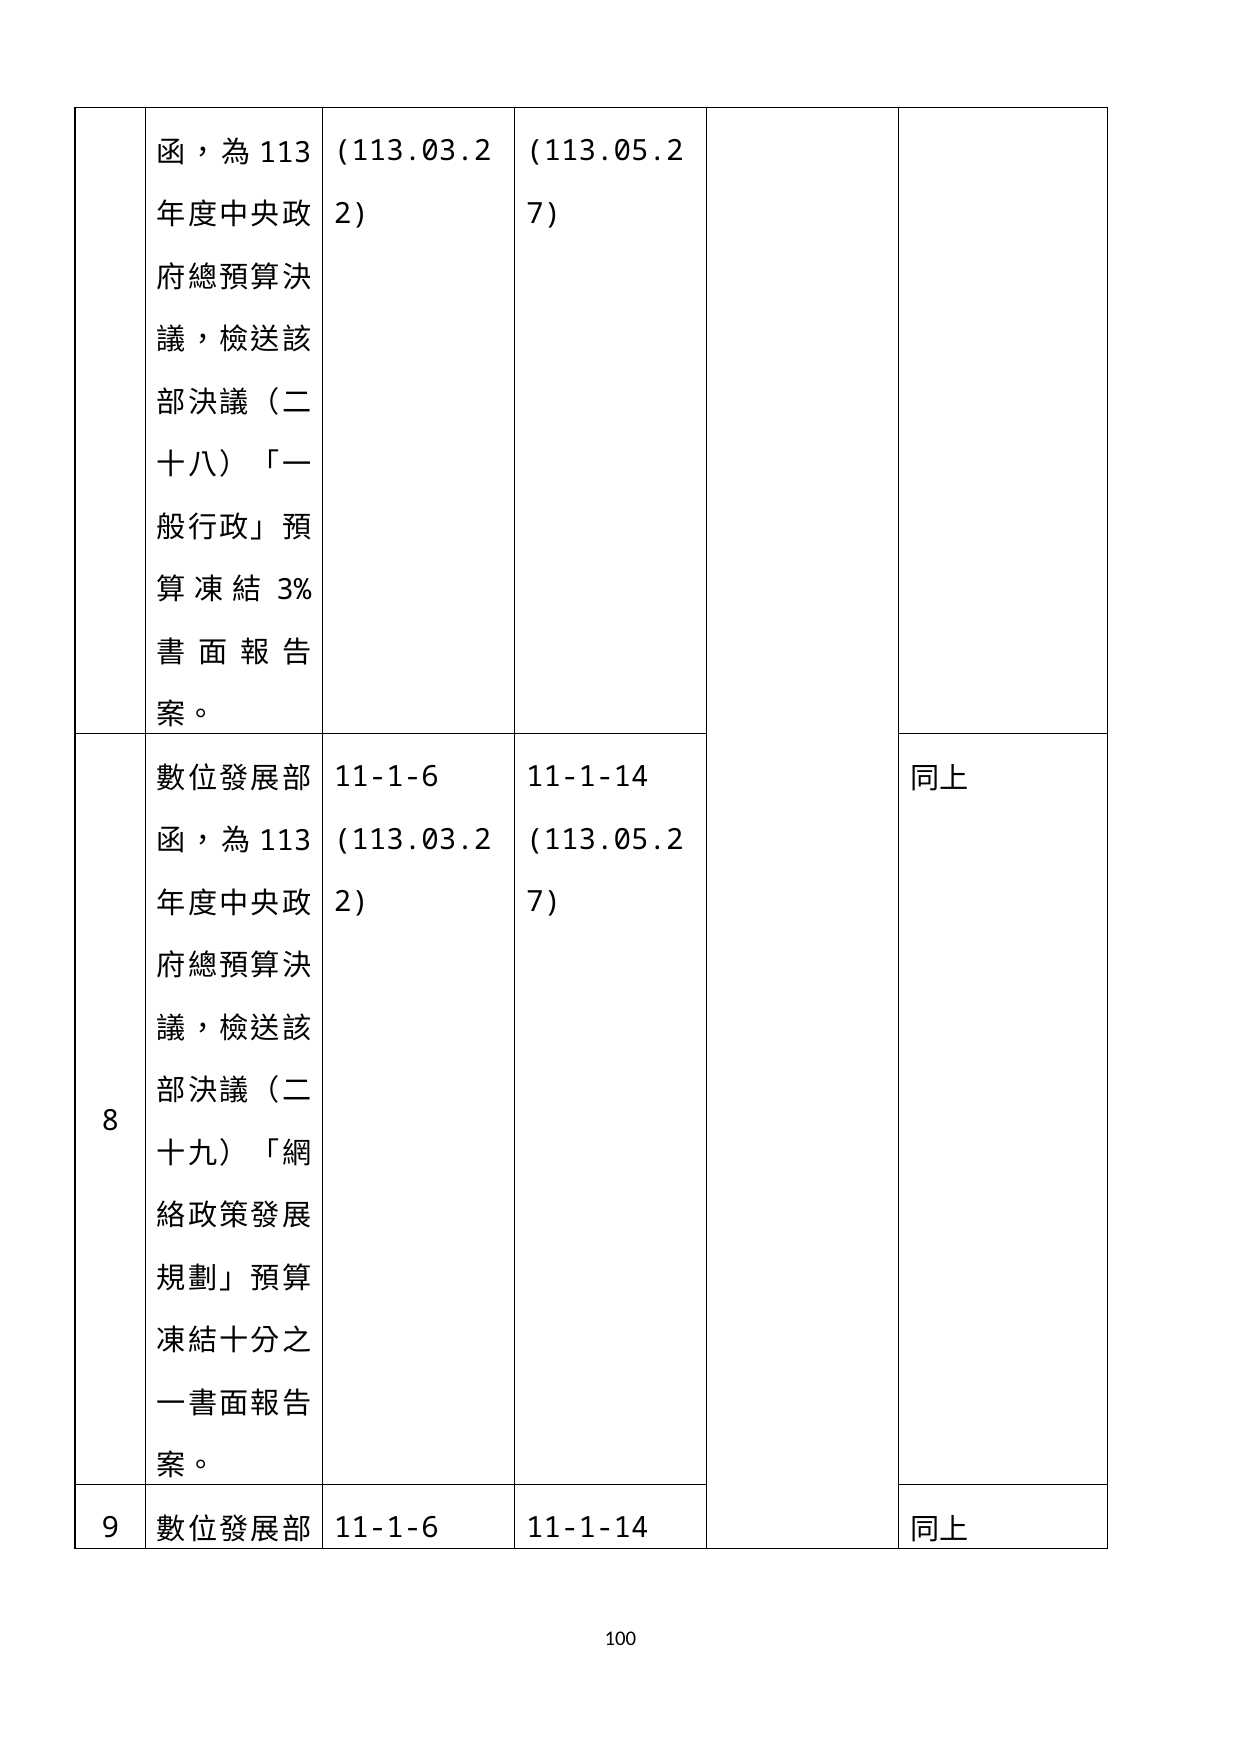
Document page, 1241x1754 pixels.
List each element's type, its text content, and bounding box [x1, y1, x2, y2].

table_cell 函，為113年度中央政府總預算決議，檢送該部決議（二十八）「一般行政」預算凍結3%書面報告案。 [146, 108, 322, 733]
table_cell [76, 108, 145, 733]
table_cell 同上 [899, 1485, 1107, 1547]
table_cell 11-1-14 [515, 1485, 706, 1547]
table_cell 數位發展部函，為113年度中央政府總預算決議，檢送該部決議（二十九）「網絡政策發展規劃」預算凍結十分之一書面報告案。 [146, 734, 322, 1484]
table_cell [707, 108, 898, 1547]
table_cell 11-1-6 (113.03.22) [323, 734, 514, 1484]
table_cell (113.03.22) [323, 108, 514, 733]
table_cell 11-1-6 [323, 1485, 514, 1547]
table_cell [899, 108, 1107, 733]
table_cell 同上 [899, 734, 1107, 1484]
table_cell 11-1-14 (113.05.27) [515, 734, 706, 1484]
table_cell 9 [76, 1485, 145, 1547]
table_cell 8 [76, 734, 145, 1484]
table_cell (113.05.27) [515, 108, 706, 733]
table_cell 數位發展部 [146, 1485, 322, 1547]
